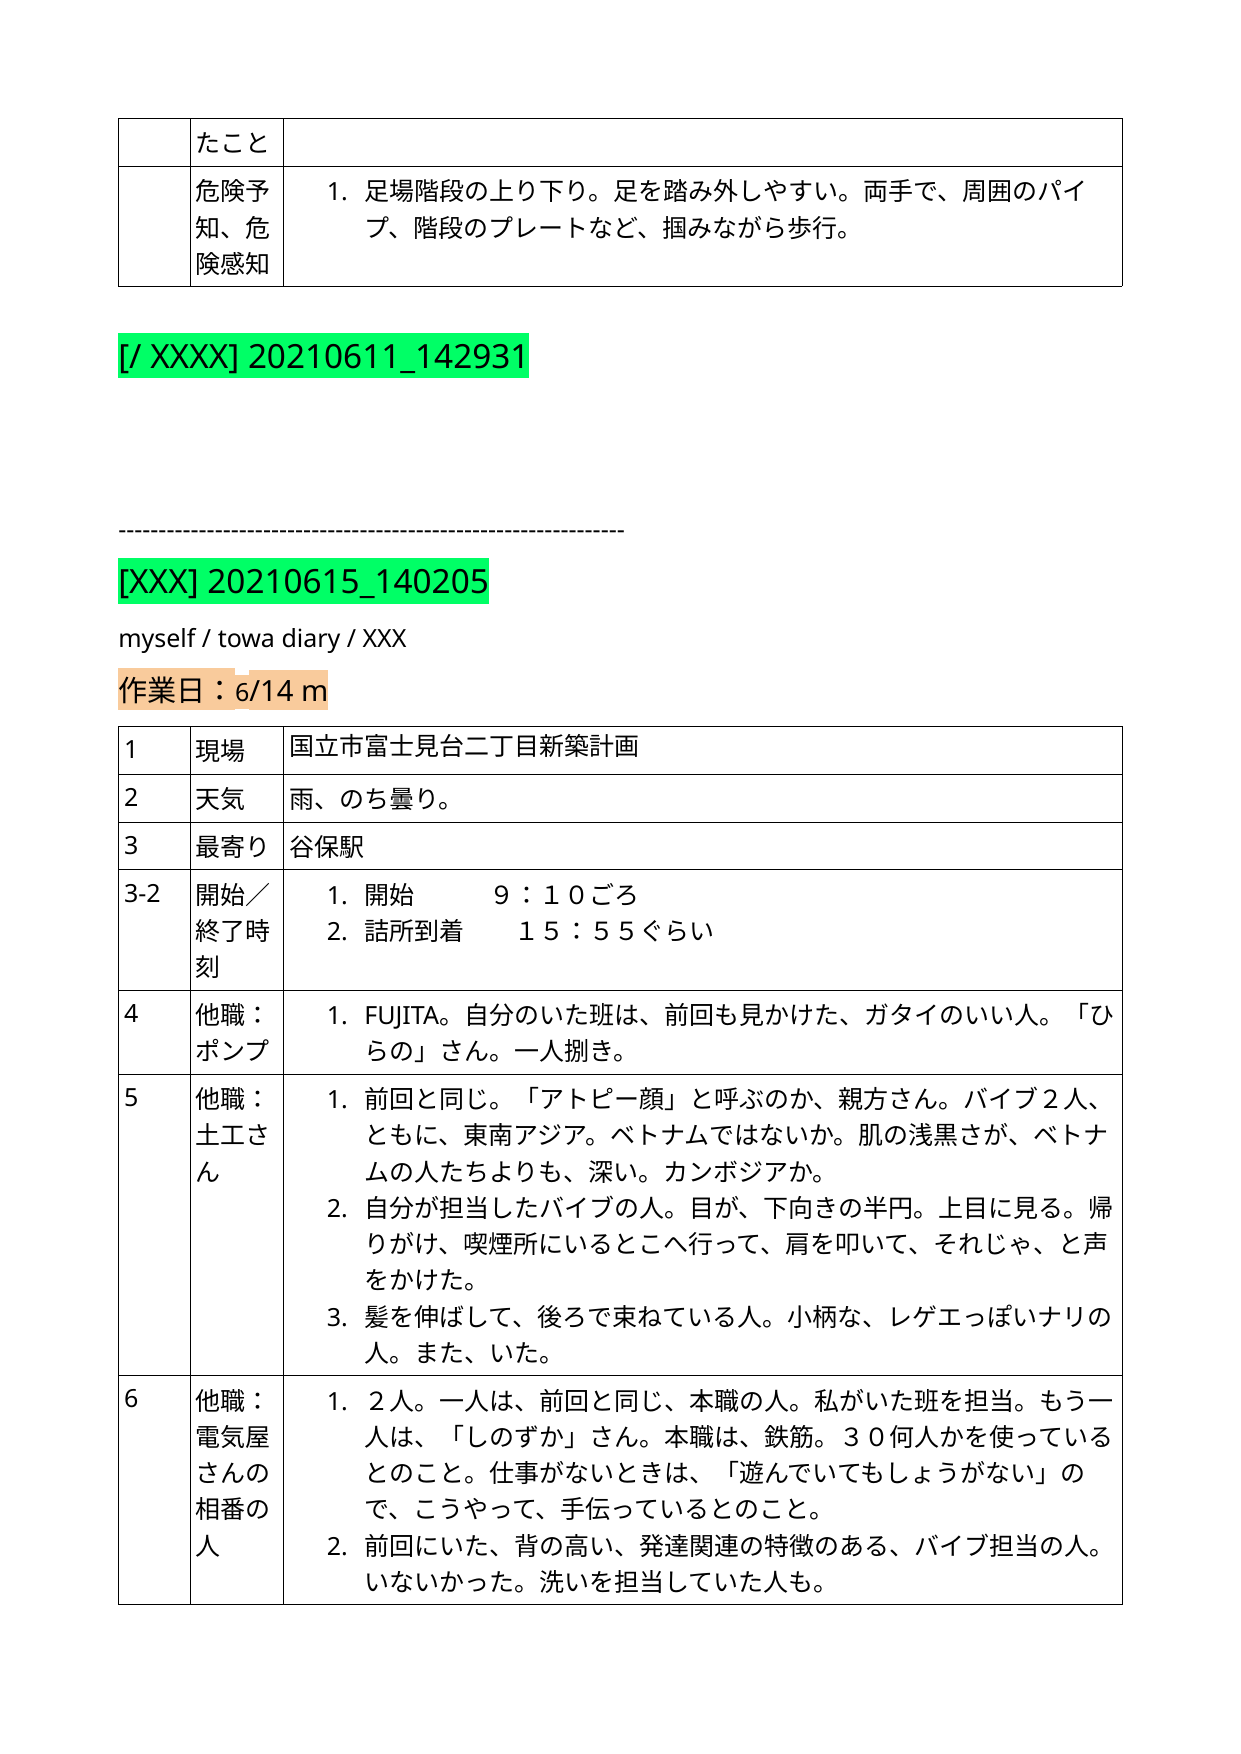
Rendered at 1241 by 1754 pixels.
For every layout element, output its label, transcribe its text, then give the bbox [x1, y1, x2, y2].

table_cell 他職：土工さん [191, 1075, 283, 1375]
table_cell 6 [119, 1376, 190, 1604]
table_cell 足場階段の上り下り。足を踏み外しやすい。両手で、周囲のパイプ、階段のプレートなど、掴みながら歩行。 [284, 167, 1122, 286]
table_cell 4 [119, 991, 190, 1074]
text 作業日：6/14 m [118, 667, 1122, 710]
table_cell 最寄り [191, 823, 283, 869]
table_cell 他職：電気屋さんの相番の人 [191, 1376, 283, 1604]
table_cell 他職：ポンプ [191, 991, 283, 1074]
table_cell 危険予知、危険感知 [191, 167, 283, 286]
text myself / towa diary / XXX [118, 621, 1122, 655]
table_cell [119, 167, 190, 286]
table_cell 開始／終了時刻 [191, 870, 283, 990]
table_header 1 [119, 727, 190, 774]
table_cell 2 [119, 775, 190, 822]
table_cell 3 [119, 823, 190, 869]
table_cell 天気 [191, 775, 283, 822]
table_cell たこと [191, 119, 283, 166]
table_header 国立市富士見台二丁目新築計画 [284, 727, 1122, 774]
table_cell 雨、のち曇り。 [284, 775, 1122, 822]
table_cell 前回と同じ。「アトピー顔」と呼ぶのか、親方さん。バイブ２人、ともに、東南アジア。ベトナムではないか。肌の浅黒さが、ベトナムの人たちよりも、深い。カンボジアか。 自分が担当したバイブの人。目が、下向きの半円。上目に見る。帰りがけ、喫煙所にいるとこへ行って、肩を叩いて、それじゃ、と声をかけた。 髪を伸ばして、後ろで束ねている人。小柄な、レゲエっぽいナリの人。また、いた。 [284, 1075, 1122, 1375]
text [/ XXXX] 20210611_142931 [118, 333, 1122, 378]
table_cell 5 [119, 1075, 190, 1375]
table_cell [284, 119, 1122, 166]
table_cell FUJITA。自分のいた班は、前回も見かけた、ガタイのいい人。「ひらの」さん。一人捌き。 [284, 991, 1122, 1074]
table_cell [119, 119, 190, 166]
table_cell 開始 ９：１０ごろ 詰所到着 １５：５５ぐらい [284, 870, 1122, 990]
table_cell ２人。一人は、前回と同じ、本職の人。私がいた班を担当。もう一人は、「しのずか」さん。本職は、鉄筋。３０何人かを使っているとのこと。仕事がないときは、「遊んでいてもしょうがない」ので、こうやって、手伝っているとのこと。 前回にいた、背の高い、発達関連の特徴のある、バイブ担当の人。いないかった。洗いを担当していた人も。 [284, 1376, 1122, 1604]
text --------------------------------------------------------------- [118, 511, 1122, 545]
table_cell 谷保駅 [284, 823, 1122, 869]
table_cell 3-2 [119, 870, 190, 990]
text [XXX] 20210615_140205 [118, 558, 1122, 604]
table_header 現場 [191, 727, 283, 774]
